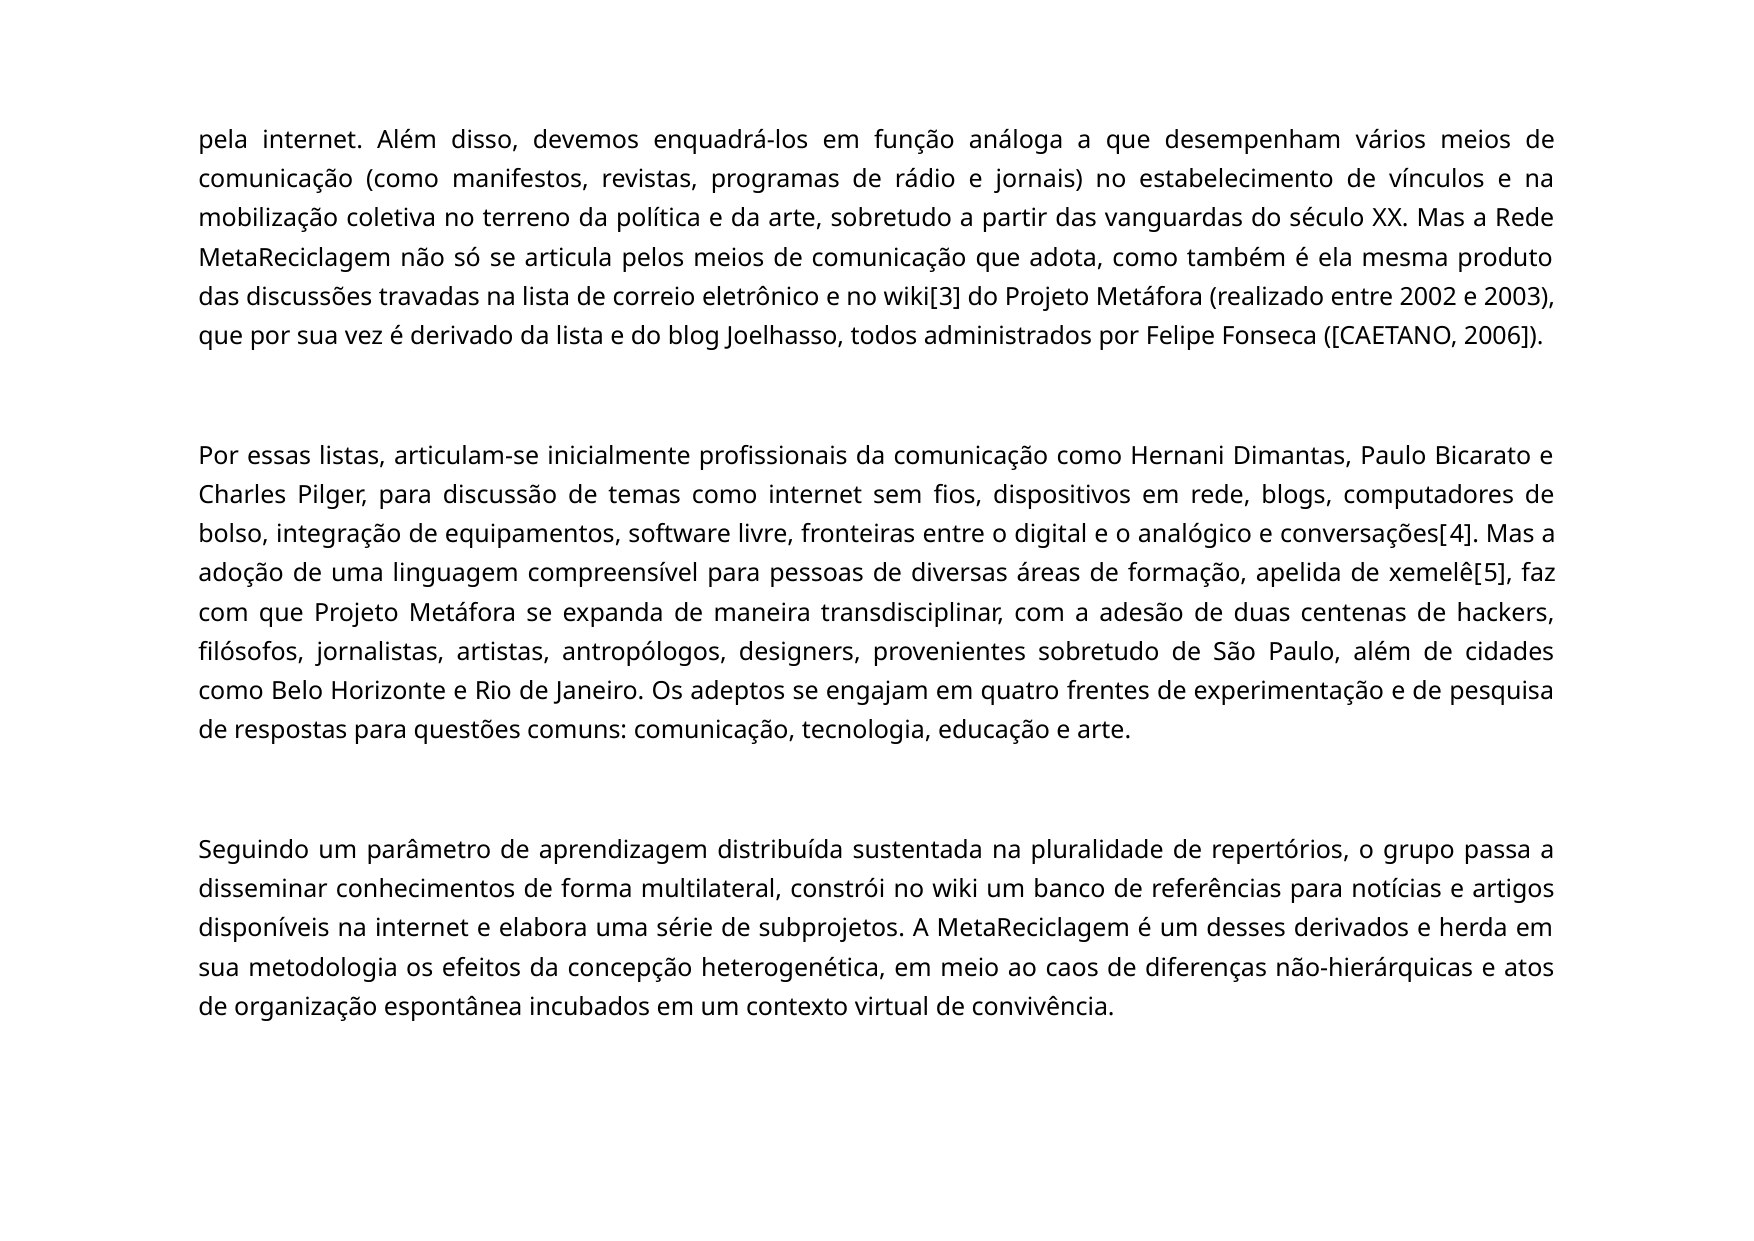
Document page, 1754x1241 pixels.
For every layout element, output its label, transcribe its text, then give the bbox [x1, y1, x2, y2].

text pela internet. Além disso, devemos enquadrá-los em função análoga a que desempenham vários meios de comunicação (como manifestos, revistas, programas de rádio e jornais) no estabelecimento de vínculos e na mobilização coletiva no terreno da política e da arte, sobretudo a partir das vanguardas do século XX. Mas a Rede MetaReciclagem não só se articula pelos meios de comunicação que adota, como também é ela mesma produto das discussões travadas na lista de correio eletrônico e no wiki[3] do Projeto Metáfora (realizado entre 2002 e 2003), que por sua vez é derivado da lista e do blog Joelhasso, todos administrados por Felipe Fonseca ([CAETANO, 2006]). [198, 122, 1556, 352]
text Por essas listas, articulam-se inicialmente profissionais da comunicação como Hernani Dimantas, Paulo Bicarato e Charles Pilger, para discussão de temas como internet sem fios, dispositivos em rede, blogs, computadores de bolso, integração de equipamentos, software livre, fronteiras entre o digital e o analógico e conversações[4]. Mas a adoção de uma linguagem compreensível para pessoas de diversas áreas de formação, apelida de xemelê[5], faz com que Projeto Metáfora se expanda de maneira transdisciplinar, com a adesão de duas centenas de hackers, filósofos, jornalistas, artistas, antropólogos, designers, provenientes sobretudo de São Paulo, além de cidades como Belo Horizonte e Rio de Janeiro. Os adeptos se engajam em quatro frentes de experimentação e de pesquisa de respostas para questões comuns: comunicação, tecnologia, educação e arte. [198, 437, 1556, 746]
text Seguindo um parâmetro de aprendizagem distribuída sustentada na pluralidade de repertórios, o grupo passa a disseminar conhecimentos de forma multilateral, constrói no wiki um banco de referências para notícias e artigos disponíveis na internet e elabora uma série de subprojetos. A MetaReciclagem é um desses derivados e herda em sua metodologia os efeitos da concepção heterogenética, em meio ao caos de diferenças não-hierárquicas e atos de organização espontânea incubados em um contexto virtual de convivência. [198, 832, 1556, 1022]
